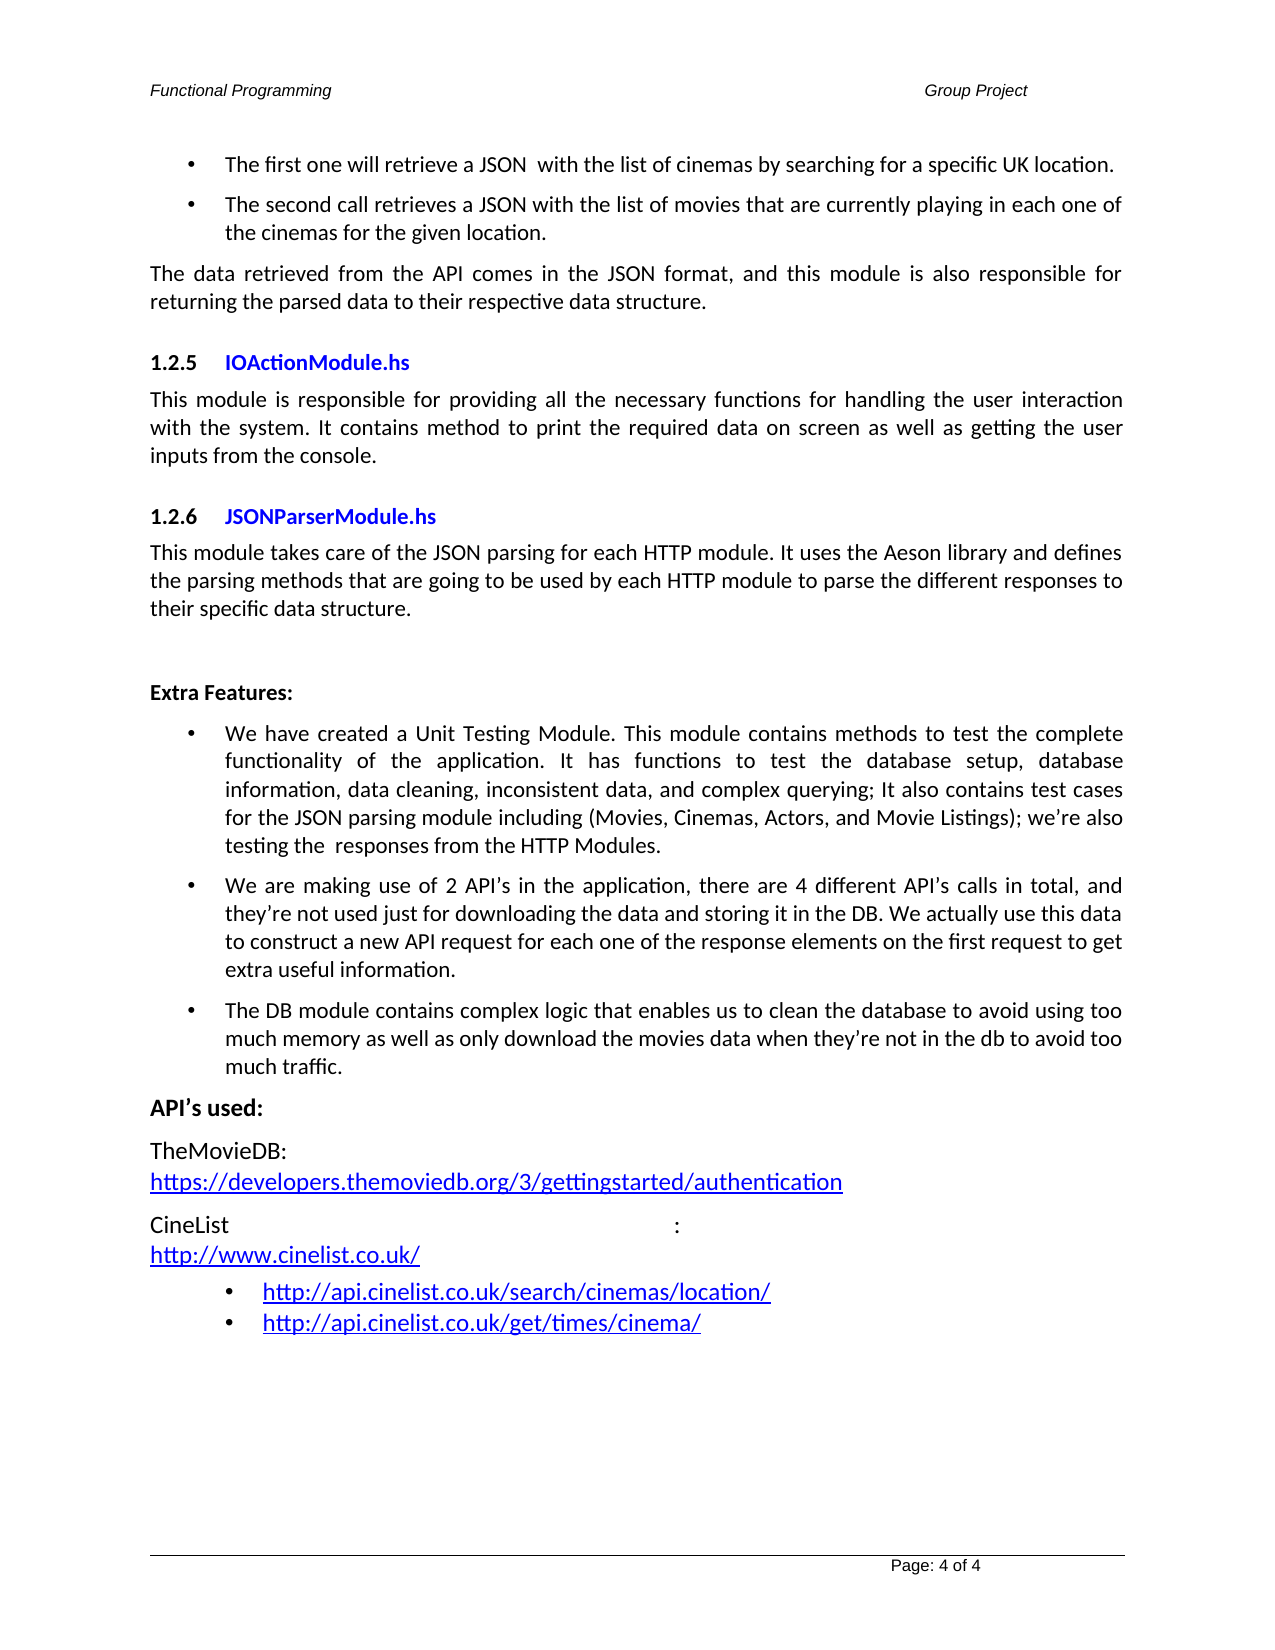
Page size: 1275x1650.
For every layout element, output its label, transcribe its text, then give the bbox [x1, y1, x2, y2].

list http://api.cinelist.co.uk/search/cinemas/location/ [225, 1276, 1125, 1307]
list We have created a Unit Testing Module. This module contains methods to test the complete functionality of the application. It has functions to test the database setup, database information, data cleaning, inconsistent data, and complex querying; It also contains test cases for the JSON parsing module including (Movies, Cinemas, Actors, and Movie Listings); we’re also testing the responses from the HTTP Modules. [187, 719, 1125, 859]
text The data retrieved from the API comes in the JSON format, and this module is also responsible for returning the parsed data to their respective data structure. [150, 259, 1125, 315]
text CineList : http://www.cinelist.co.uk/ [150, 1209, 1125, 1270]
list We are making use of 2 API’s in the application, there are 4 different API’s calls in total, and they’re not used just for downloading the data and storing it in the DB. We actually use this data to construct a new API request for each one of the response elements on the first request to get extra useful information. [187, 871, 1125, 983]
text This module is responsible for providing all the necessary functions for handling the user interaction with the system. It contains method to print the required data on screen as well as getting the user inputs from the console. [150, 385, 1125, 469]
text Extra Features: [150, 678, 1125, 706]
list The second call retrieves a JSON with the list of movies that are currently playing in each one of the cinemas for the given location. [187, 191, 1125, 247]
text API’s used: [150, 1092, 1125, 1123]
list The DB module contains complex logic that enables us to clean the database to avoid using too much memory as well as only download the movies data when they’re not in the db to avoid too much traffic. [187, 996, 1125, 1080]
text TheMovieDB: https://developers.themoviedb.org/3/gettingstarted/authentication [150, 1135, 1125, 1196]
list http://api.cinelist.co.uk/get/times/cinema/ [225, 1307, 1125, 1337]
subtitle IOActionModule.hs [150, 348, 1125, 376]
subtitle JSONParserModule.hs [150, 502, 1125, 530]
list The first one will retrieve a JSON with the list of cinemas by searching for a specific UK location. [187, 150, 1125, 178]
text This module takes care of the JSON parsing for each HTTP module. It uses the Aeson library and defines the parsing methods that are going to be used by each HTTP module to parse the different responses to their specific data structure. [150, 538, 1125, 623]
